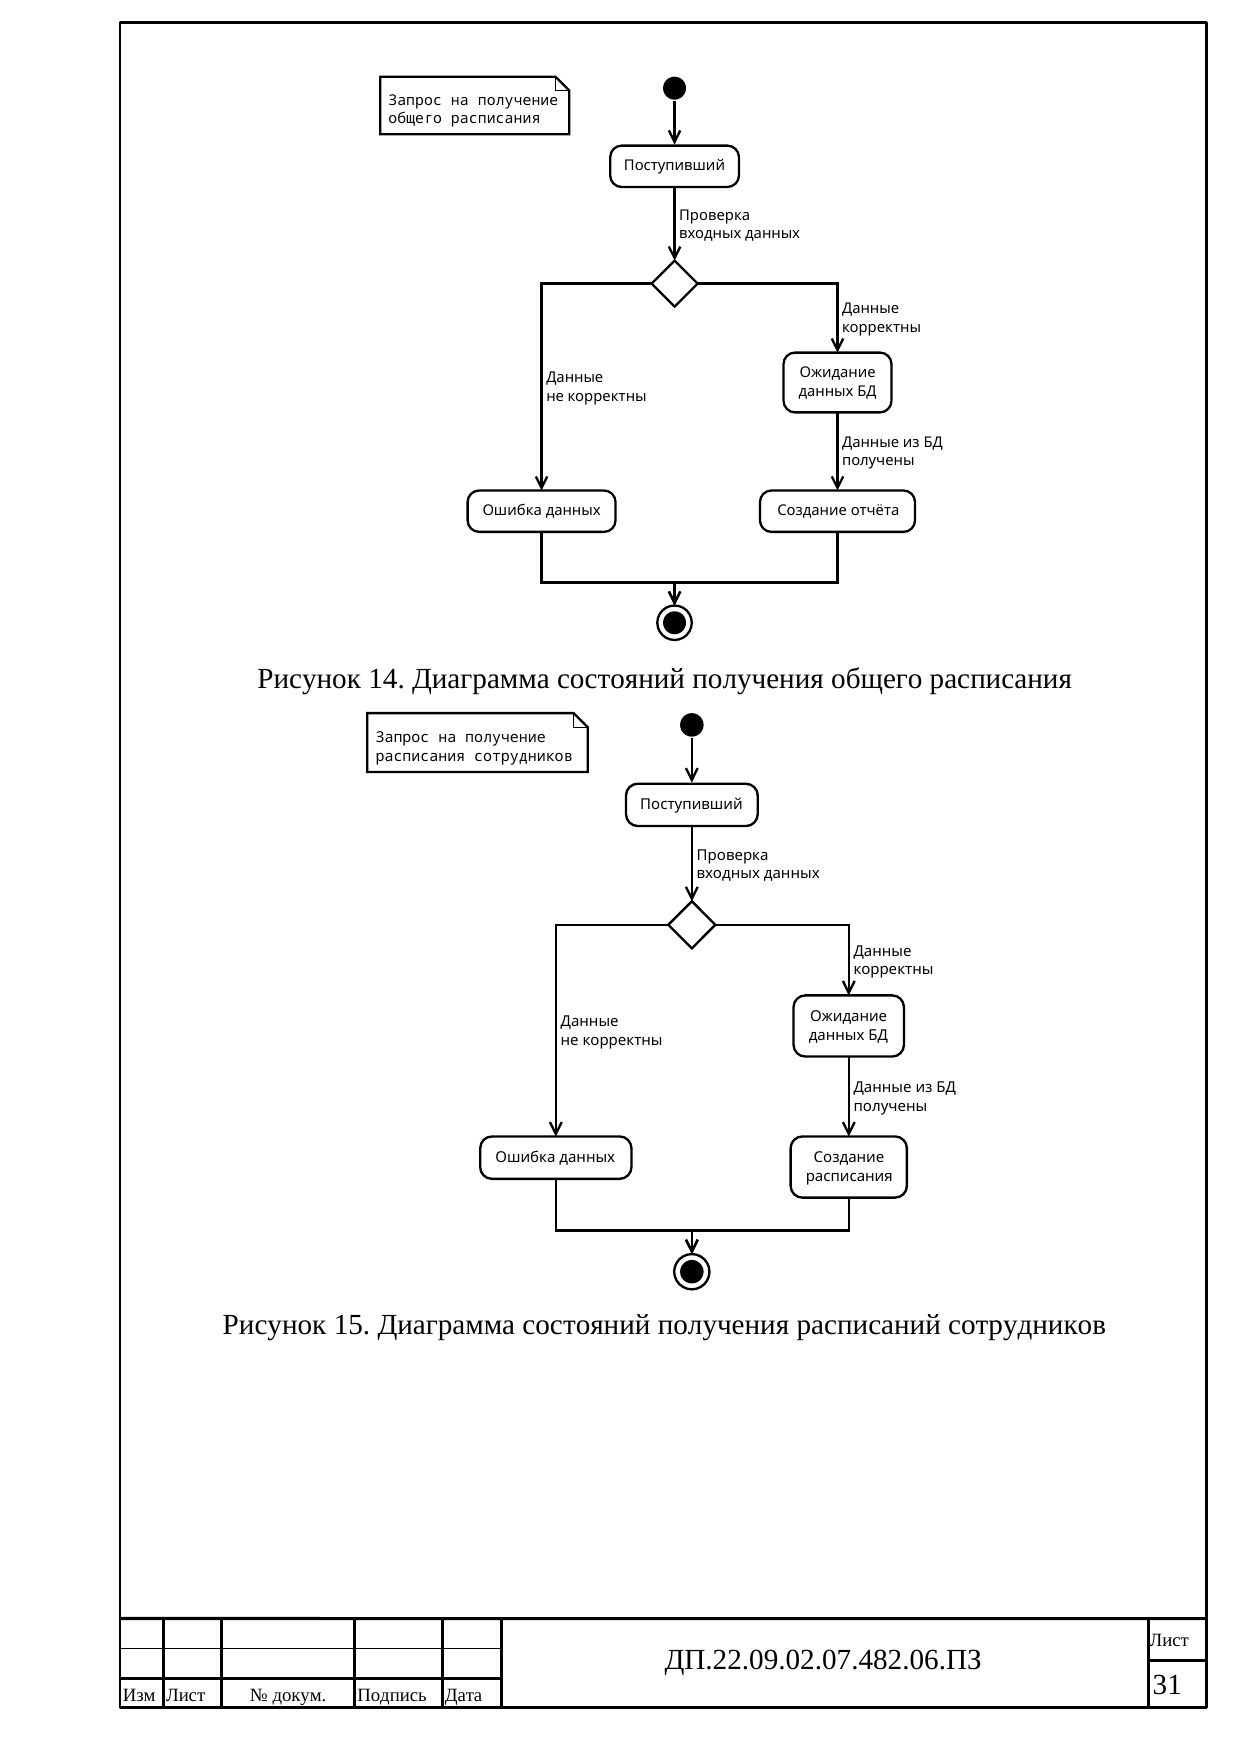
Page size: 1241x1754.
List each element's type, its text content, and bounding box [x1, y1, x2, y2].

text Рисунок 14. Диаграмма состояний получения общего расписания [177, 661, 1152, 695]
text Рисунок 15. Диаграмма состояний получения расписаний сотрудников [177, 1307, 1152, 1340]
